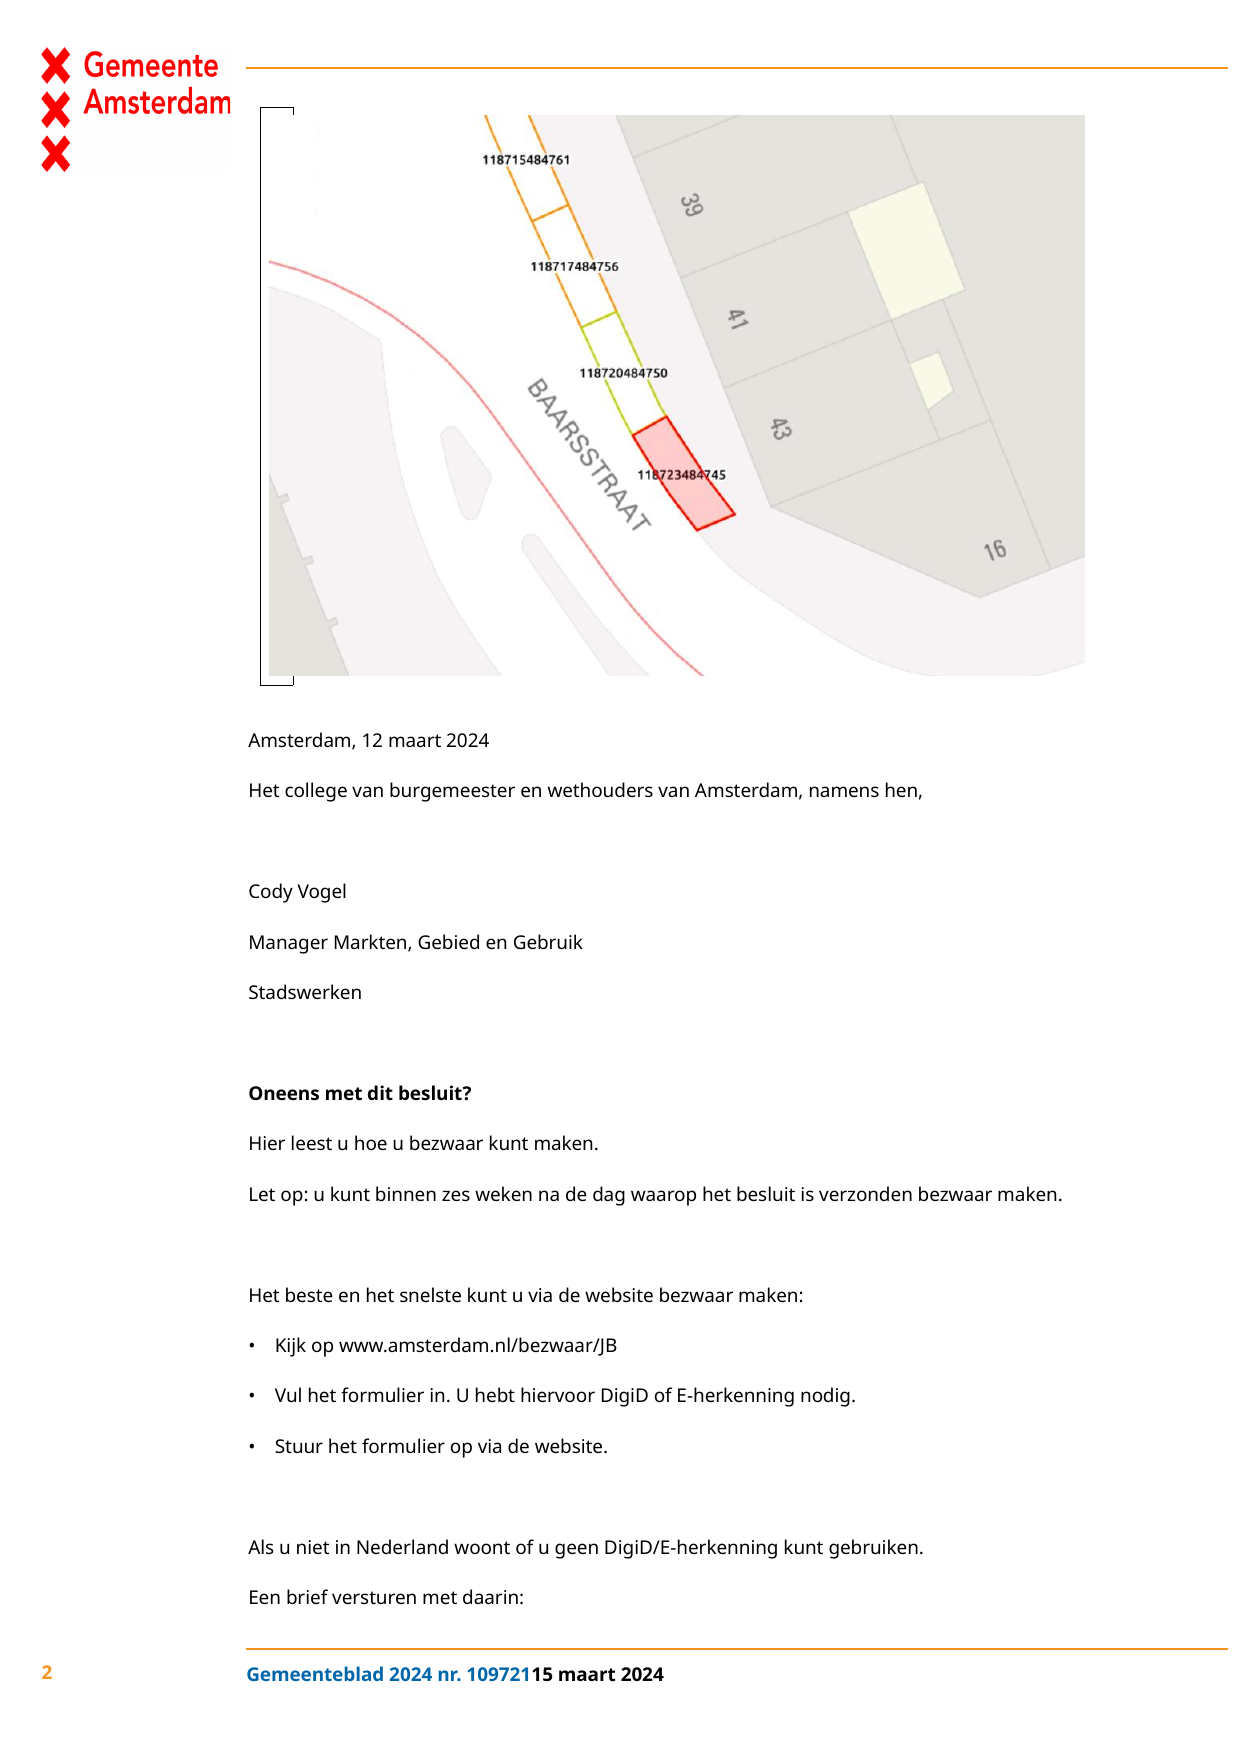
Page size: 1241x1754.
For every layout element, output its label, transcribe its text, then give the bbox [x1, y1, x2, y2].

text • Kijk op www.amsterdam.nl/bezwaar/JB [248, 1332, 1152, 1358]
text Hier leest u hoe u bezwaar kunt maken. [248, 1131, 1152, 1156]
text Manager Markten, Gebied en Gebruik [248, 929, 1152, 954]
picture [41, 47, 231, 172]
text • Vul het formulier in. U hebt hiervoor DigiD of E-herkenning nodig. [248, 1383, 1152, 1408]
text Het beste en het snelste kunt u via de website bezwaar maken: [248, 1282, 1152, 1307]
text Oneens met dit besluit? [248, 1080, 1152, 1106]
picture [268, 115, 1085, 676]
text Amsterdam, 12 maart 2024 [248, 727, 1152, 753]
text Stadswerken [248, 979, 1152, 1005]
text Cody Vogel [248, 878, 1152, 904]
text Een brief versturen met daarin: [248, 1584, 1152, 1610]
text Let op: u kunt binnen zes weken na de dag waarop het besluit is verzonden bezwaar maken. [248, 1181, 1152, 1207]
text Het college van burgemeester en wethouders van Amsterdam, namens hen, [248, 778, 1152, 803]
text Als u niet in Nederland woont of u geen DigiD/E-herkenning kunt gebruiken. [248, 1534, 1152, 1559]
text • Stuur het formulier op via de website. [248, 1433, 1152, 1459]
